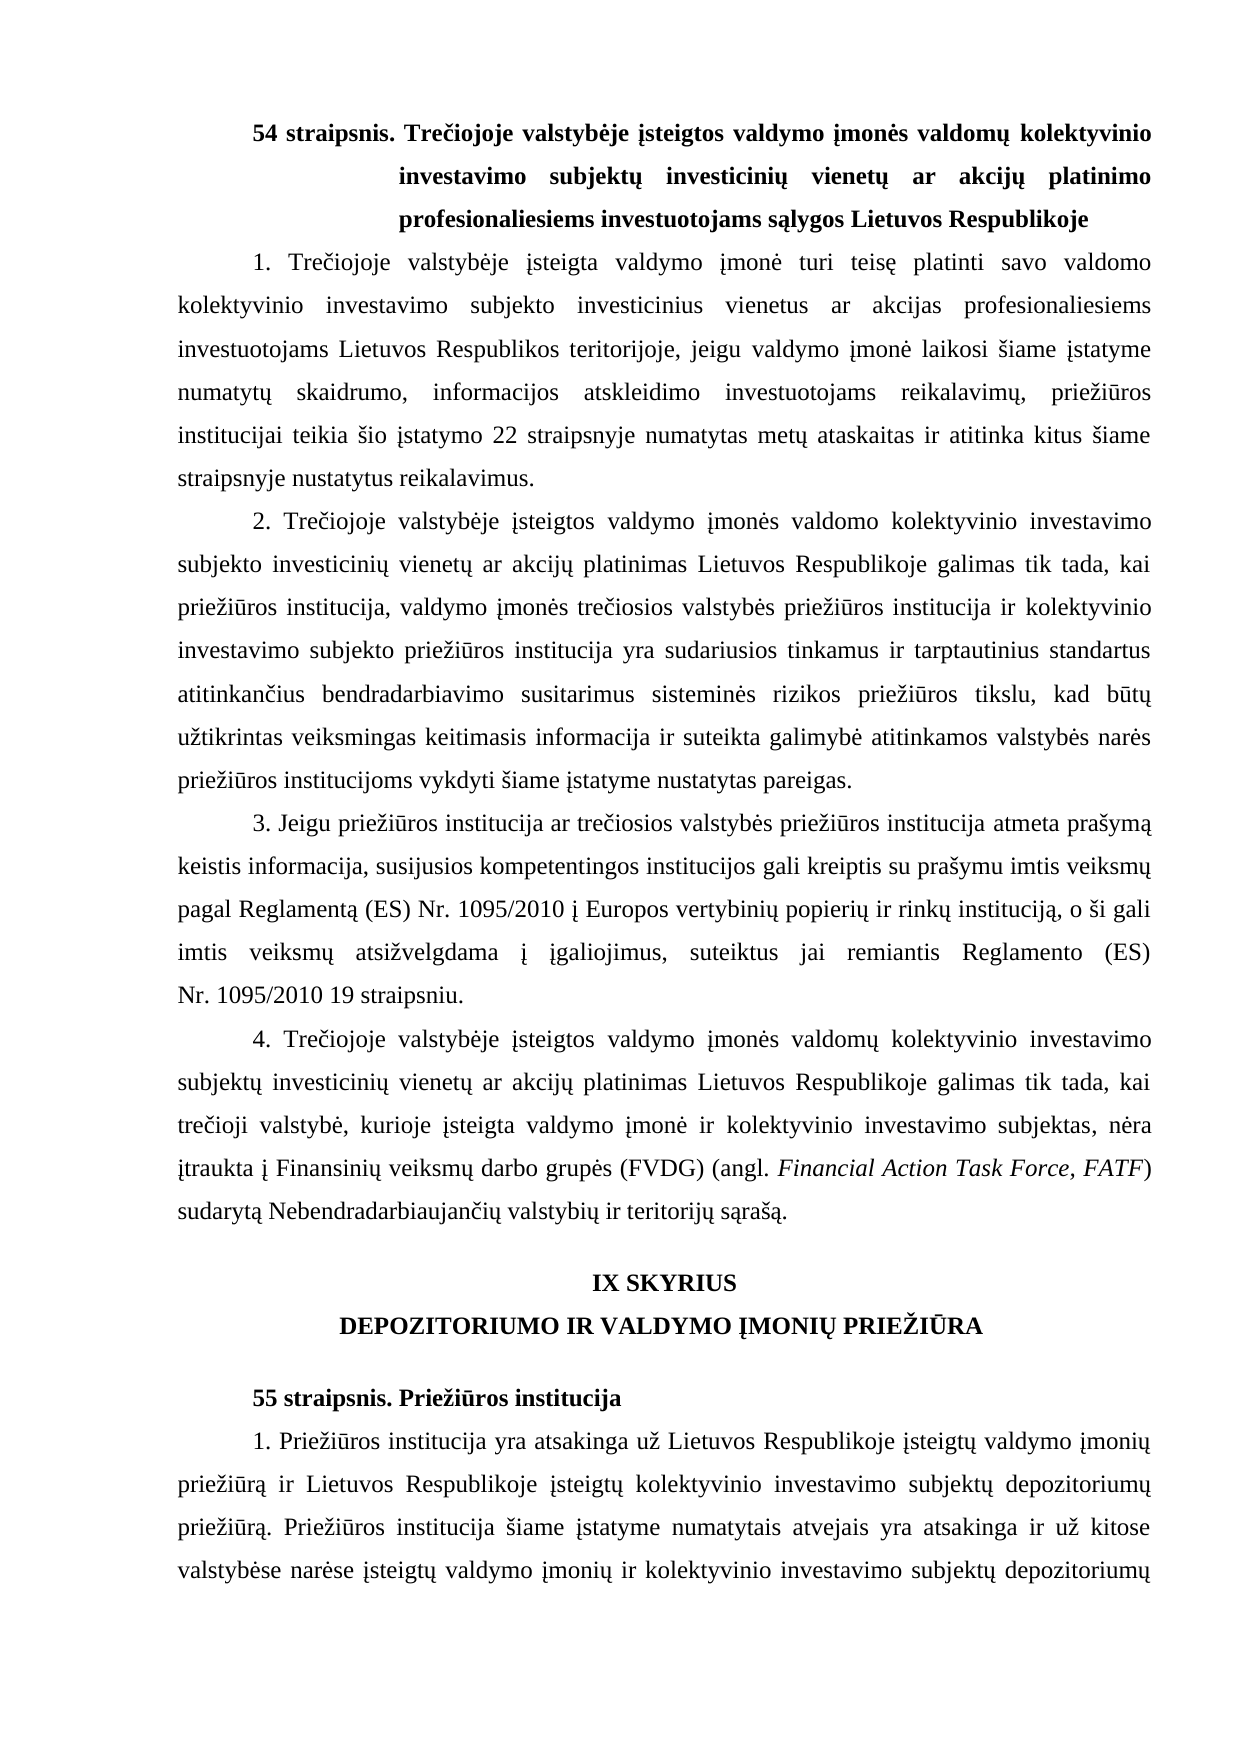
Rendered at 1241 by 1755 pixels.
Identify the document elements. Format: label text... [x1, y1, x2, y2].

text 54 straipsnis. Trečiojoje valstybėje įsteigtos valdymo įmonės valdomų kolektyvinio investavimo subjektų investicinių vienetų ar akcijų platinimo profesionaliesiems investuotojams sąlygos Lietuvos Respublikoje [252, 118, 1152, 233]
text 1. Priežiūros institucija yra atsakinga už Lietuvos Respublikoje įsteigtų valdymo įmonių priežiūrą ir Lietuvos Respublikoje įsteigtų kolektyvinio investavimo subjektų depozitoriumų priežiūrą. Priežiūros institucija šiame įstatyme numatytais atvejais yra atsakinga ir už kitose valstybėse narėse įsteigtų valdymo įmonių ir kolektyvinio investavimo subjektų depozitoriumų [177, 1426, 1152, 1584]
text DEPOZITORIUMO IR VALDYMO ĮMONIŲ PRIEŽIŪRA [177, 1311, 1152, 1340]
text IX SKYRIUS [177, 1268, 1152, 1297]
text 1. Trečiojoje valstybėje įsteigta valdymo įmonė turi teisę platinti savo valdomo kolektyvinio investavimo subjekto investicinius vienetus ar akcijas profesionaliesiems investuotojams Lietuvos Respublikos teritorijoje, jeigu valdymo įmonė laikosi šiame įstatyme numatytų skaidrumo, informacijos atskleidimo investuotojams reikalavimų, priežiūros institucijai teikia šio įstatymo 22 straipsnyje numatytas metų ataskaitas ir atitinka kitus šiame straipsnyje nustatytus reikalavimus. [177, 247, 1152, 492]
text 55 straipsnis. Priežiūros institucija [177, 1383, 1152, 1412]
text 4. Trečiojoje valstybėje įsteigtos valdymo įmonės valdomų kolektyvinio investavimo subjektų investicinių vienetų ar akcijų platinimas Lietuvos Respublikoje galimas tik tada, kai trečioji valstybė, kurioje įsteigta valdymo įmonė ir kolektyvinio investavimo subjektas, nėra įtraukta į Finansinių veiksmų darbo grupės (FVDG) (angl. Financial Action Task Force, FATF) sudarytą Nebendradarbiaujančių valstybių ir teritorijų sąrašą. [177, 1024, 1152, 1225]
text 2. Trečiojoje valstybėje įsteigtos valdymo įmonės valdomo kolektyvinio investavimo subjekto investicinių vienetų ar akcijų platinimas Lietuvos Respublikoje galimas tik tada, kai priežiūros institucija, valdymo įmonės trečiosios valstybės priežiūros institucija ir kolektyvinio investavimo subjekto priežiūros institucija yra sudariusios tinkamus ir tarptautinius standartus atitinkančius bendradarbiavimo susitarimus sisteminės rizikos priežiūros tikslu, kad būtų užtikrintas veiksmingas keitimasis informacija ir suteikta galimybė atitinkamos valstybės narės priežiūros institucijoms vykdyti šiame įstatyme nustatytas pareigas. [177, 506, 1152, 794]
text 3. Jeigu priežiūros institucija ar trečiosios valstybės priežiūros institucija atmeta prašymą keistis informacija, susijusios kompetentingos institucijos gali kreiptis su prašymu imtis veiksmų pagal Reglamentą (ES) Nr. 1095/2010 į Europos vertybinių popierių ir rinkų instituciją, o ši gali imtis veiksmų atsižvelgdama į įgaliojimus, suteiktus jai remiantis Reglamento (ES) Nr. 1095/2010 19 straipsniu. [177, 808, 1152, 1009]
